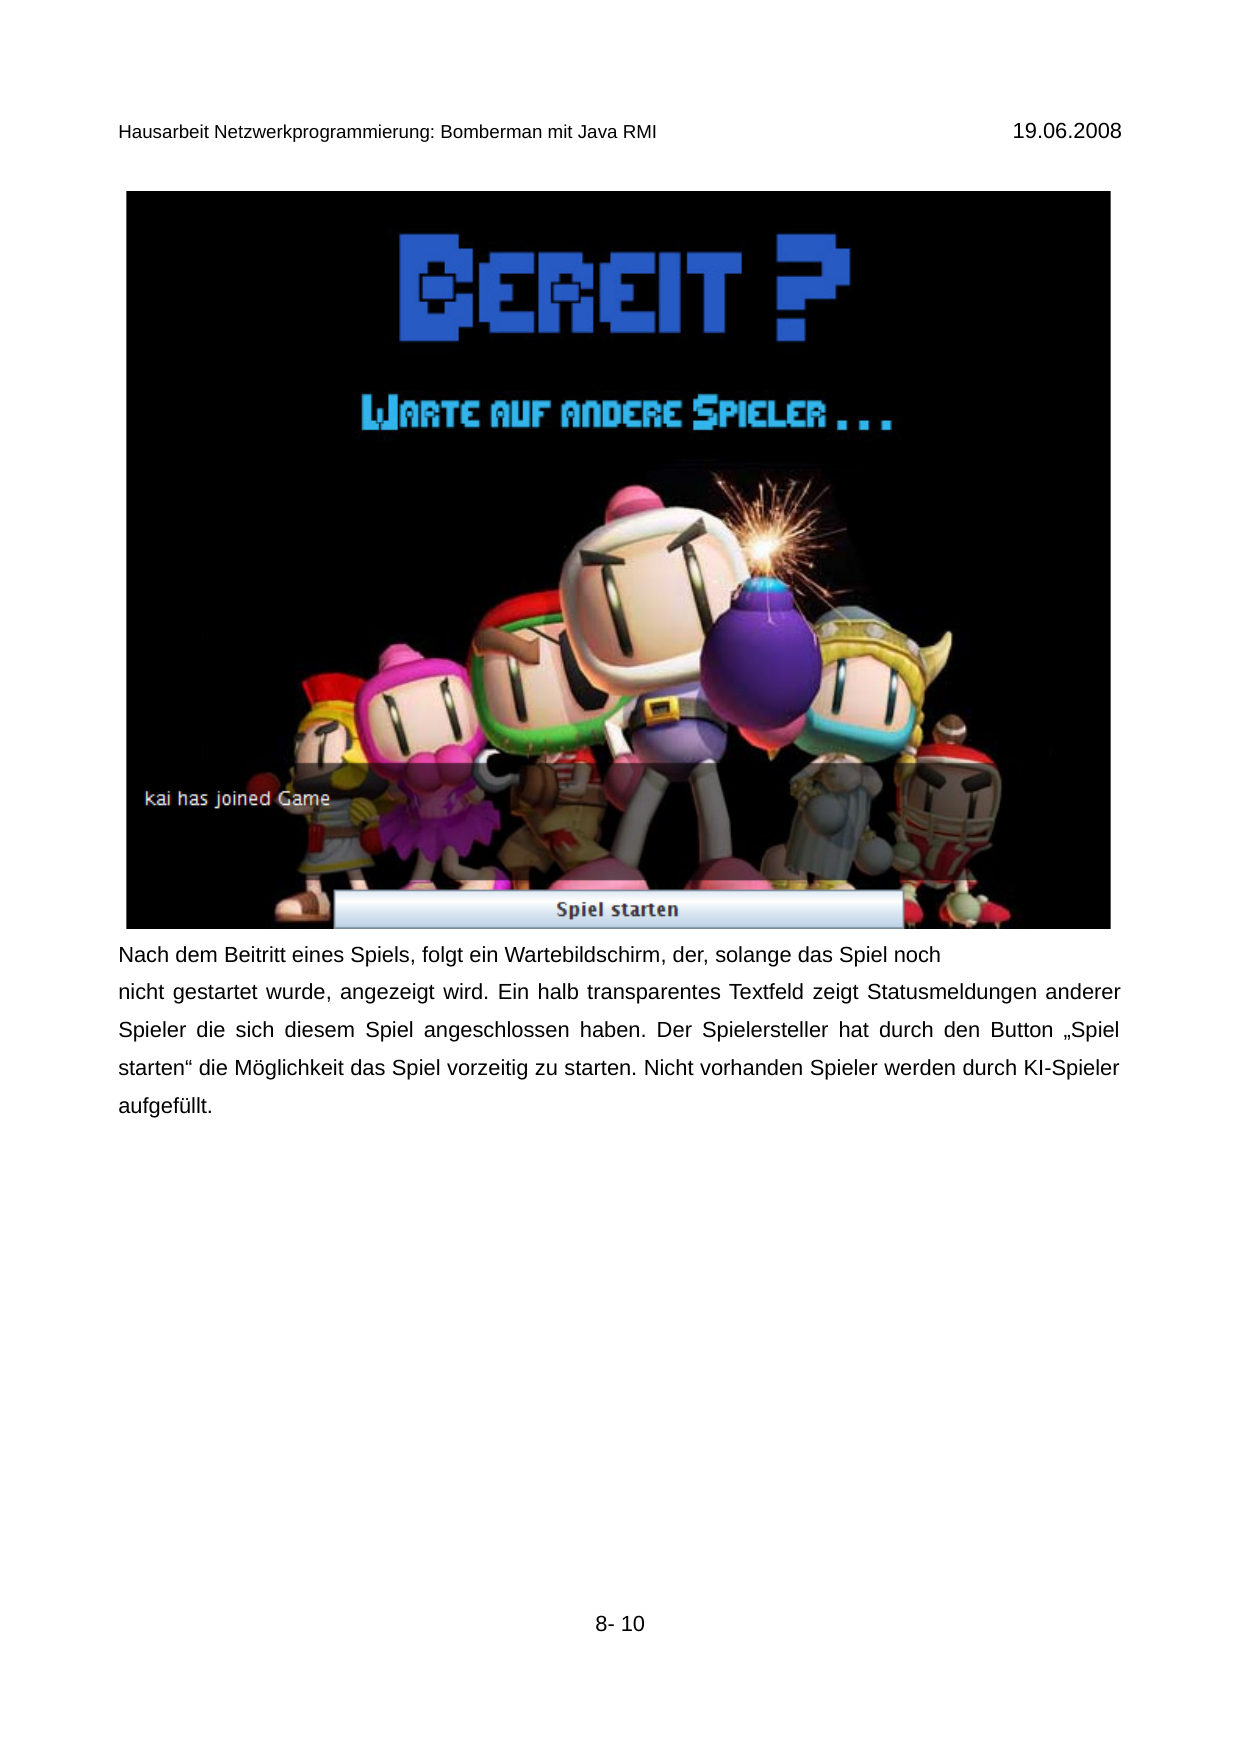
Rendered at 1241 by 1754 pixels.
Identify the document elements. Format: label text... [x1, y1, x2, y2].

text nicht gestartet wurde, angezeigt wird. Ein halb transparentes Textfeld zeigt Statusmeldungen anderer Spieler die sich diesem Spiel angeschlossen haben. Der Spielersteller hat durch den Button „Spiel starten“ die Möglichkeit das Spiel vorzeitig zu starten. Nicht vorhanden Spieler werden durch KI-Spieler aufgefüllt. [118, 979, 1122, 1118]
text Nach dem Beitritt eines Spiels, folgt ein Wartebildschirm, der, solange das Spiel noch [118, 906, 1122, 967]
picture [126, 191, 1111, 929]
